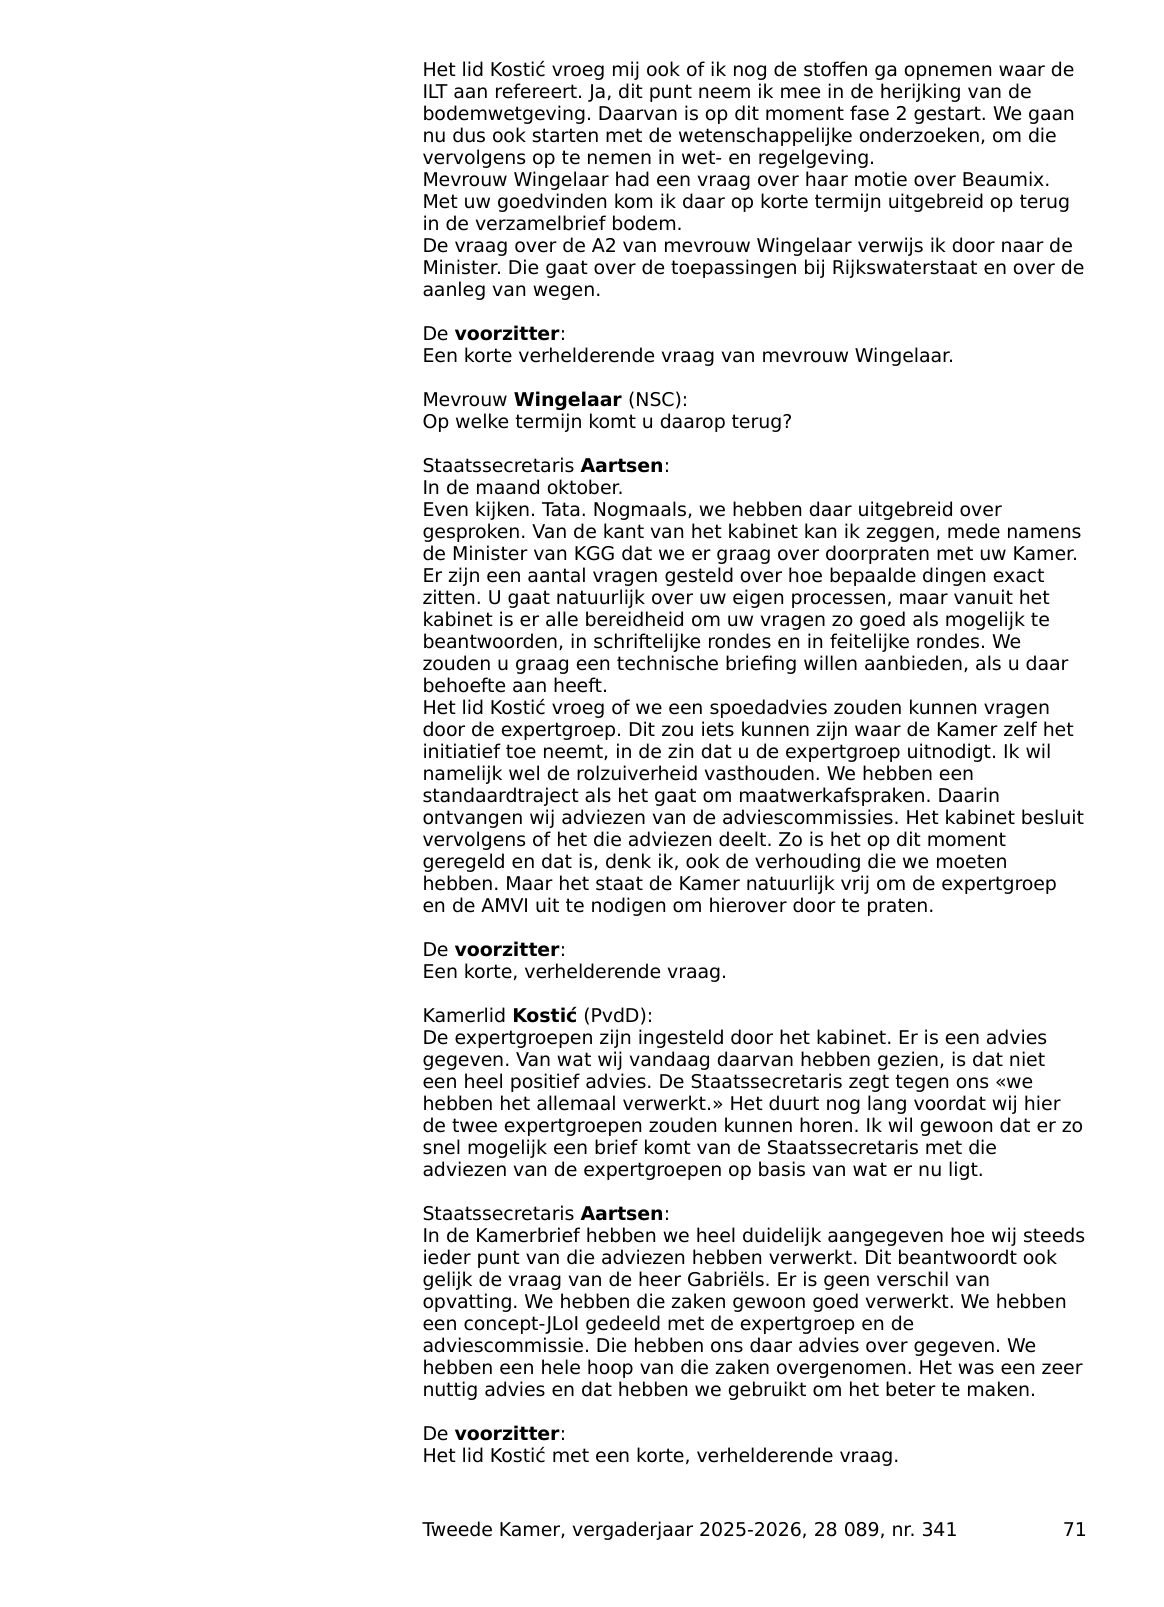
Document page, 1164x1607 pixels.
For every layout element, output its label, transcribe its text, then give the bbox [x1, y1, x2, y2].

text De voorzitter: [422, 323, 1087, 345]
text In de maand oktober. [422, 477, 1087, 499]
text De vraag over de A2 van mevrouw Wingelaar verwijs ik door naar de Minister. Die gaat over de toepassingen bij Rijkswaterstaat en over de aanleg van wegen. [422, 235, 1087, 301]
text Een korte verhelderende vraag van mevrouw Wingelaar. [422, 345, 1087, 367]
text Kamerlid Kostić (PvdD): [422, 1005, 1087, 1027]
text Staatssecretaris Aartsen: [422, 455, 1087, 477]
text Het lid Kostić vroeg mij ook of ik nog de stoffen ga opnemen waar de ILT aan refereert. Ja, dit punt neem ik mee in de herijking van de bodemwetgeving. Daarvan is op dit moment fase 2 gestart. We gaan nu dus ook starten met de wetenschappelijke onderzoeken, om die vervolgens op te nemen in wet- en regelgeving. [422, 59, 1087, 169]
text In de Kamerbrief hebben we heel duidelijk aangegeven hoe wij steeds ieder punt van die adviezen hebben verwerkt. Dit beantwoordt ook gelijk de vraag van de heer Gabriëls. Er is geen verschil van opvatting. We hebben die zaken gewoon goed verwerkt. We hebben een concept-JLoI gedeeld met de expertgroep en de adviescommissie. Die hebben ons daar advies over gegeven. We hebben een hele hoop van die zaken overgenomen. Het was een zeer nuttig advies en dat hebben we gebruikt om het beter te maken. [422, 1225, 1087, 1401]
text De voorzitter: [422, 1423, 1087, 1445]
text Even kijken. Tata. Nogmaals, we hebben daar uitgebreid over gesproken. Van de kant van het kabinet kan ik zeggen, mede namens de Minister van KGG dat we er graag over doorpraten met uw Kamer. Er zijn een aantal vragen gesteld over hoe bepaalde dingen exact zitten. U gaat natuurlijk over uw eigen processen, maar vanuit het kabinet is er alle bereidheid om uw vragen zo goed als mogelijk te beantwoorden, in schriftelijke rondes en in feitelijke rondes. We zouden u graag een technische briefing willen aanbieden, als u daar behoefte aan heeft. [422, 499, 1087, 697]
text Staatssecretaris Aartsen: [422, 1203, 1087, 1225]
text Het lid Kostić met een korte, verhelderende vraag. [422, 1445, 1087, 1467]
text De voorzitter: [422, 939, 1087, 961]
text Mevrouw Wingelaar (NSC): [422, 389, 1087, 411]
text De expertgroepen zijn ingesteld door het kabinet. Er is een advies gegeven. Van wat wij vandaag daarvan hebben gezien, is dat niet een heel positief advies. De Staatssecretaris zegt tegen ons «we hebben het allemaal verwerkt.» Het duurt nog lang voordat wij hier de twee expertgroepen zouden kunnen horen. Ik wil gewoon dat er zo snel mogelijk een brief komt van de Staatssecretaris met die adviezen van de expertgroepen op basis van wat er nu ligt. [422, 1027, 1087, 1181]
text Mevrouw Wingelaar had een vraag over haar motie over Beaumix. Met uw goedvinden kom ik daar op korte termijn uitgebreid op terug in de verzamelbrief bodem. [422, 169, 1087, 235]
text Een korte, verhelderende vraag. [422, 961, 1087, 983]
text Op welke termijn komt u daarop terug? [422, 411, 1087, 433]
text Het lid Kostić vroeg of we een spoedadvies zouden kunnen vragen door de expertgroep. Dit zou iets kunnen zijn waar de Kamer zelf het initiatief toe neemt, in de zin dat u de expertgroep uitnodigt. Ik wil namelijk wel de rolzuiverheid vasthouden. We hebben een standaardtraject als het gaat om maatwerkafspraken. Daarin ontvangen wij adviezen van de adviescommissies. Het kabinet besluit vervolgens of het die adviezen deelt. Zo is het op dit moment geregeld en dat is, denk ik, ook de verhouding die we moeten hebben. Maar het staat de Kamer natuurlijk vrij om de expertgroep en de AMVI uit te nodigen om hierover door te praten. [422, 697, 1087, 917]
